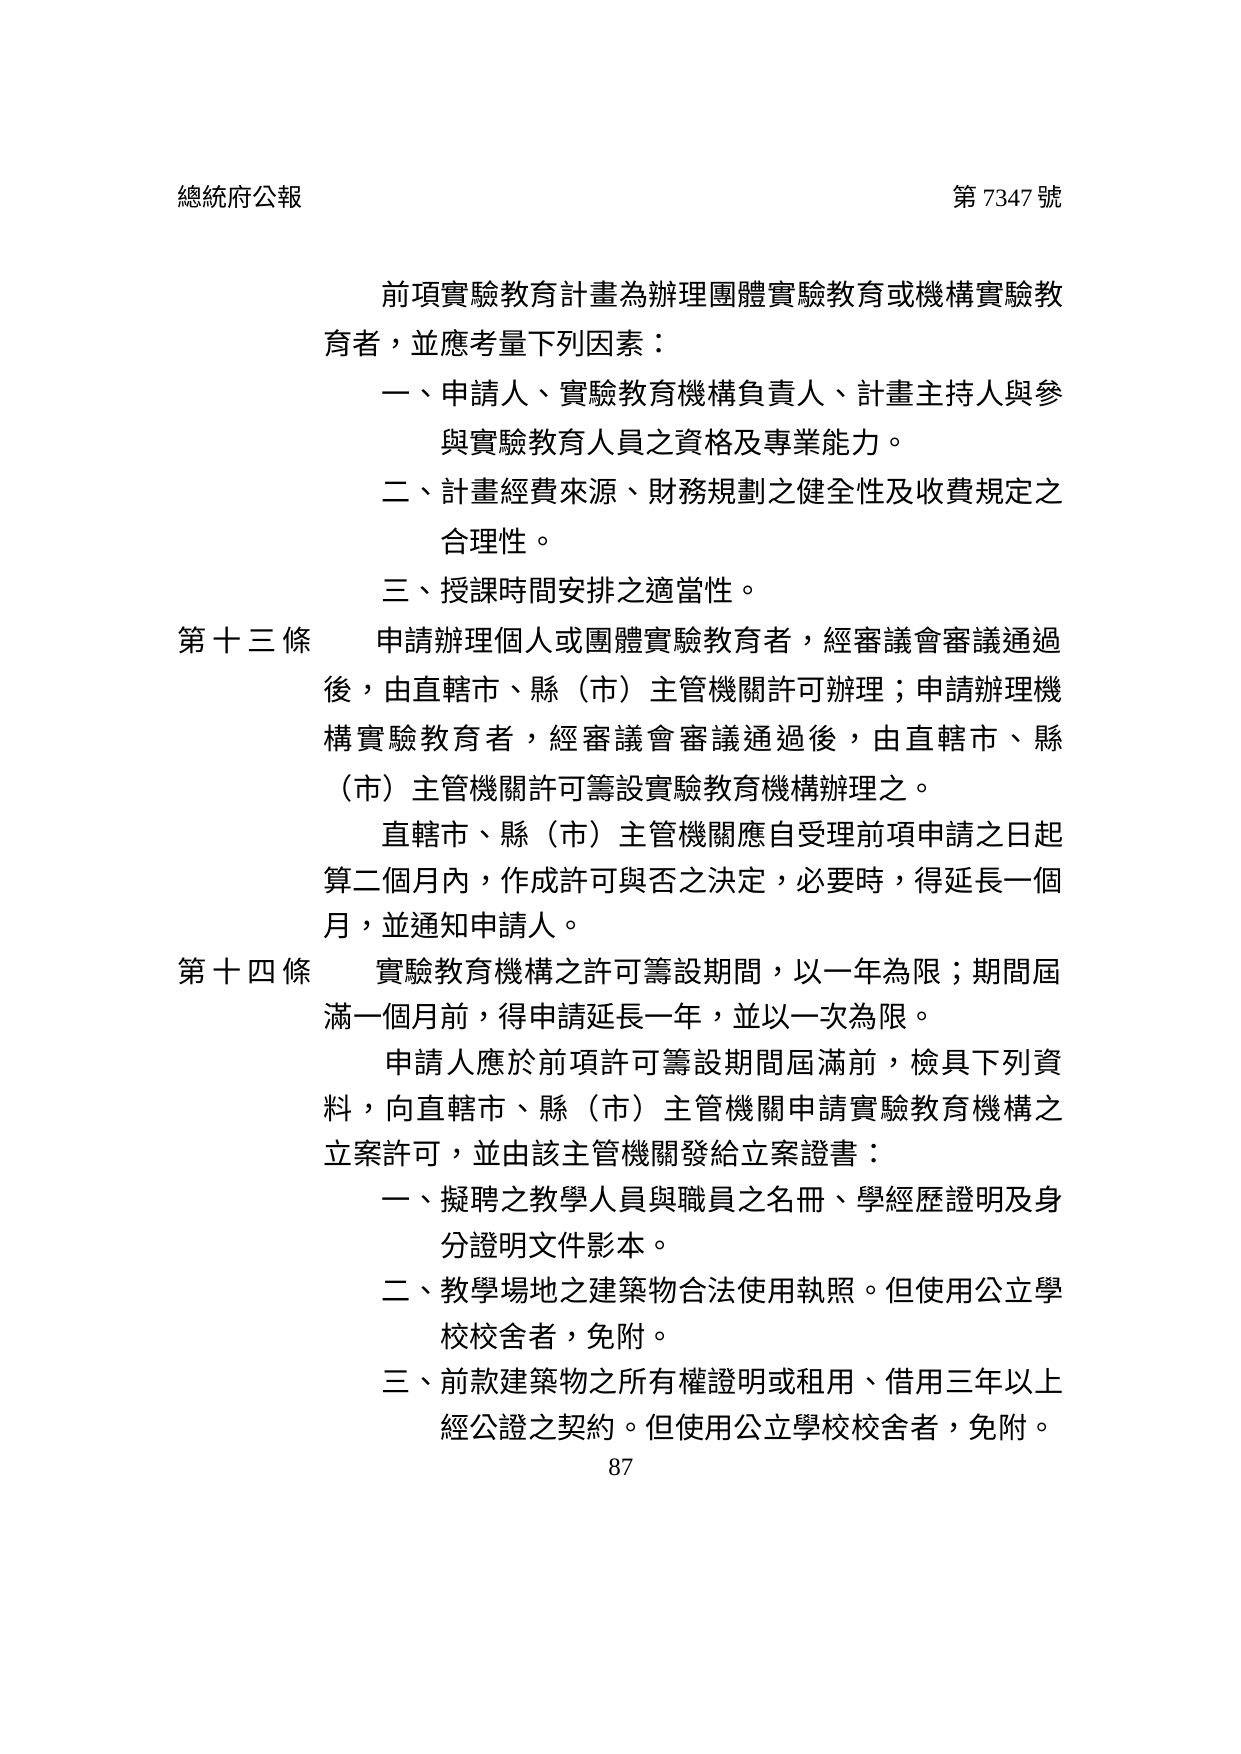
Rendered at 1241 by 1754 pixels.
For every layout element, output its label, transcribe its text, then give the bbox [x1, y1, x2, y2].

text 第十四條 實驗教育機構之許可籌設期間，以一年為限；期間屆滿一個月前，得申請延長一年，並以一次為限。 [177, 946, 1064, 1037]
text 直轄市、縣（市）主管機關應自受理前項申請之日起算二個月內，作成許可與否之決定，必要時，得延長一個月，並通知申請人。 [323, 809, 1064, 946]
text 三、前款建築物之所有權證明或租用、借用三年以上經公證之契約。但使用公立學校校舍者，免附。 [381, 1356, 1064, 1448]
text 申請人應於前項許可籌設期間屆滿前，檢具下列資料，向直轄市、縣（市）主管機關申請實驗教育機構之立案許可，並由該主管機關發給立案證書： [323, 1037, 1064, 1174]
text 二、教學場地之建築物合法使用執照。但使用公立學校校舍者，免附。 [381, 1265, 1064, 1356]
text 一、申請人、實驗教育機構負責人、計畫主持人與參與實驗教育人員之資格及專業能力。 [381, 364, 1064, 463]
text 第十三條 申請辦理個人或團體實驗教育者，經審議會審議通過後，由直轄市、縣（市）主管機關許可辦理；申請辦理機構實驗教育者，經審議會審議通過後，由直轄市、縣（市）主管機關許可籌設實驗教育機構辦理之。 [177, 611, 1064, 809]
text 二、計畫經費來源、財務規劃之健全性及收費規定之合理性。 [381, 463, 1064, 562]
text 三、授課時間安排之適當性。 [381, 562, 1064, 611]
text 前項實驗教育計畫為辦理團體實驗教育或機構實驗教育者，並應考量下列因素： [323, 266, 1064, 364]
text 一、擬聘之教學人員與職員之名冊、學經歷證明及身分證明文件影本。 [381, 1174, 1064, 1265]
